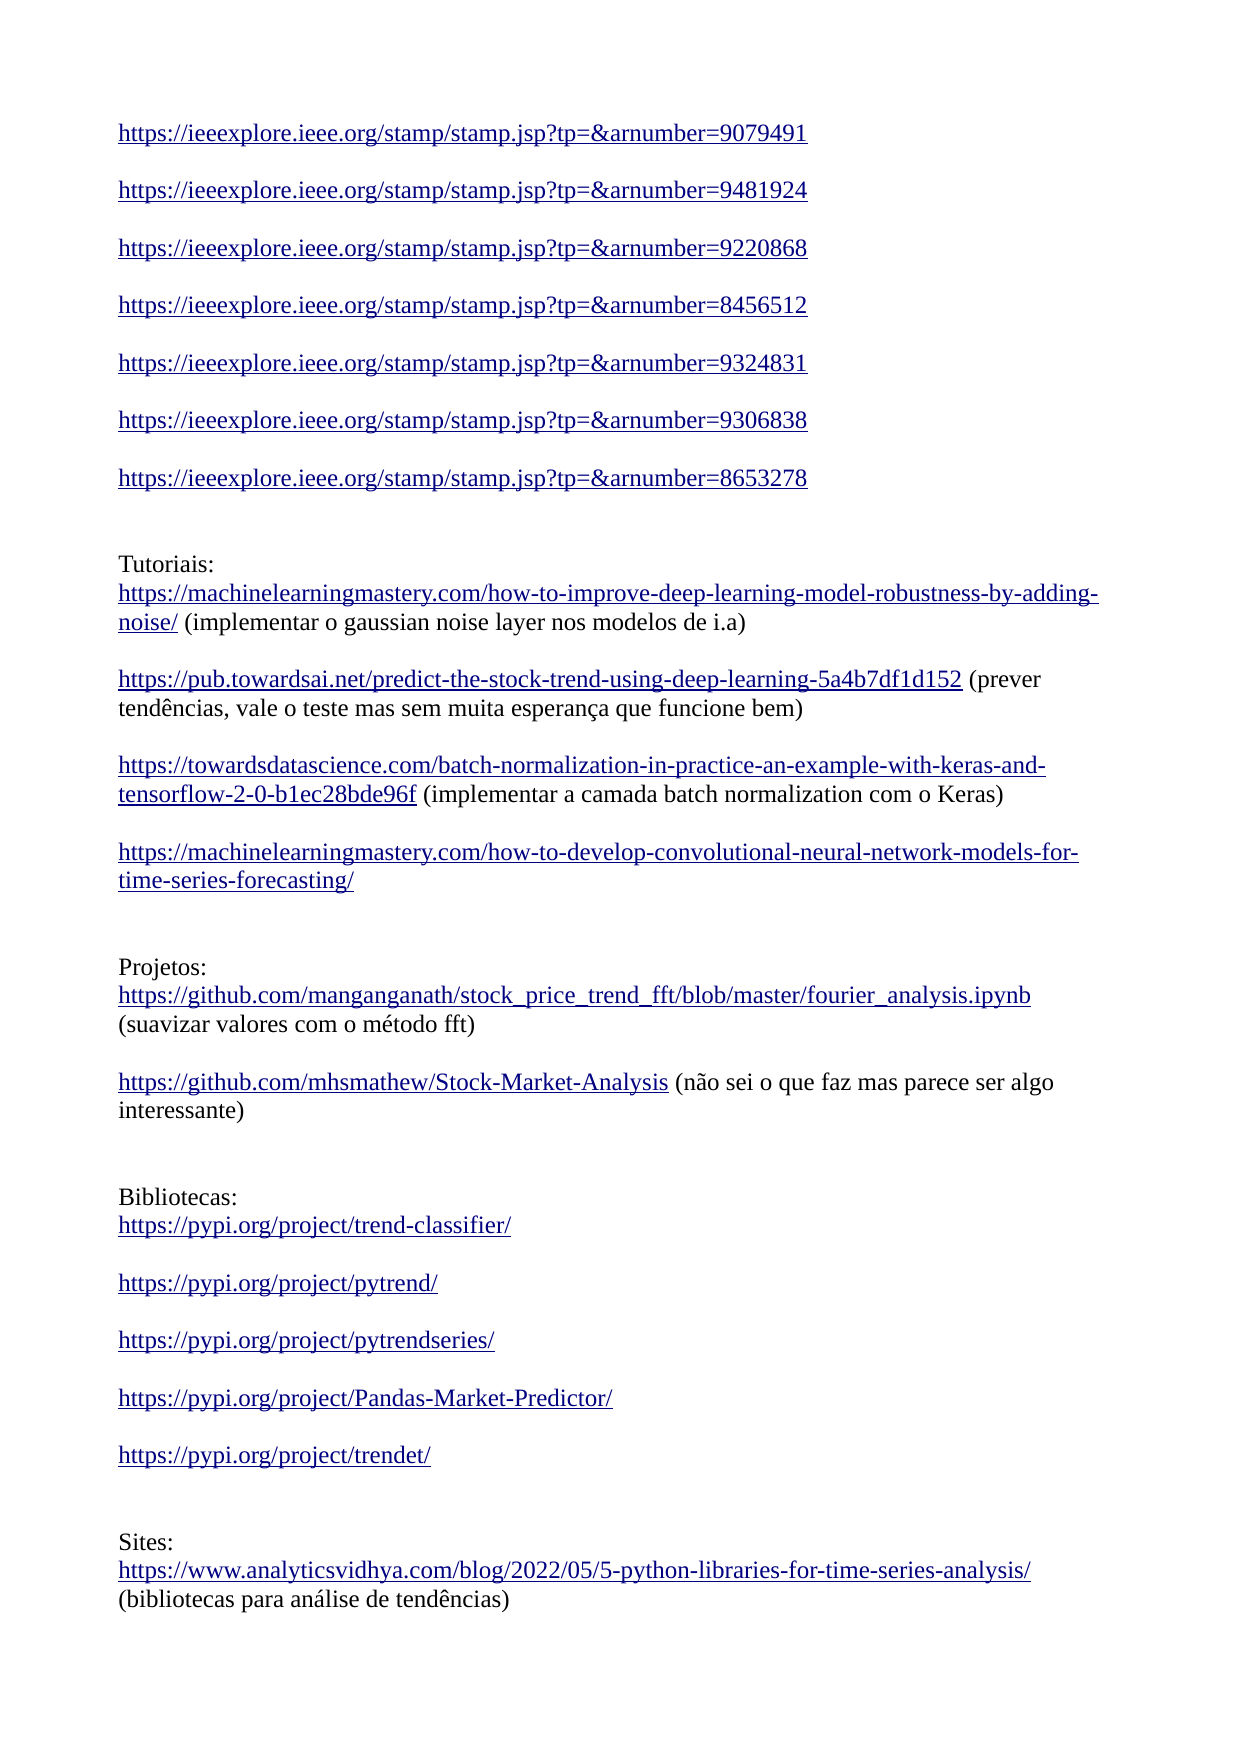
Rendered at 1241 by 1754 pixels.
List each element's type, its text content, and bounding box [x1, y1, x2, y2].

text https://ieeexplore.ieee.org/stamp/stamp.jsp?tp=&arnumber=9324831 [118, 348, 1122, 377]
text https://machinelearningmastery.com/how-to-improve-deep-learning-model-robustness-by-adding-noise/ (implementar o gaussian noise layer nos modelos de i.a) [118, 578, 1122, 636]
text https://ieeexplore.ieee.org/stamp/stamp.jsp?tp=&arnumber=8456512 [118, 291, 1122, 319]
text https://www.analyticsvidhya.com/blog/2022/05/5-python-libraries-for-time-series-analysis/ (bibliotecas para análise de tendências) [118, 1556, 1122, 1613]
text https://ieeexplore.ieee.org/stamp/stamp.jsp?tp=&arnumber=9481924 [118, 176, 1122, 204]
text Tutoriais: [118, 549, 1122, 578]
text https://pypi.org/project/pytrend/ [118, 1268, 1122, 1297]
text https://pypi.org/project/trend-classifier/ [118, 1211, 1122, 1239]
text https://ieeexplore.ieee.org/stamp/stamp.jsp?tp=&arnumber=9079491 [118, 118, 1122, 147]
text https://pypi.org/project/Pandas-Market-Predictor/ [118, 1383, 1122, 1412]
text https://github.com/manganganath/stock_price_trend_fft/blob/master/fourier_analysis.ipynb (suavizar valores com o método fft) [118, 981, 1122, 1038]
text https://pypi.org/project/pytrendseries/ [118, 1326, 1122, 1354]
text Projetos: [118, 952, 1122, 981]
text https://ieeexplore.ieee.org/stamp/stamp.jsp?tp=&arnumber=9220868 [118, 233, 1122, 262]
text https://ieeexplore.ieee.org/stamp/stamp.jsp?tp=&arnumber=9306838 [118, 406, 1122, 434]
text Sites: [118, 1527, 1122, 1556]
text https://machinelearningmastery.com/how-to-develop-convolutional-neural-network-models-for-time-series-forecasting/ [118, 837, 1122, 894]
text https://pypi.org/project/trendet/ [118, 1441, 1122, 1469]
text https://github.com/mhsmathew/Stock-Market-Analysis (não sei o que faz mas parece ser algo interessante) [118, 1067, 1122, 1124]
text Bibliotecas: [118, 1182, 1122, 1211]
text https://ieeexplore.ieee.org/stamp/stamp.jsp?tp=&arnumber=8653278 [118, 463, 1122, 492]
text https://towardsdatascience.com/batch-normalization-in-practice-an-example-with-keras-and-tensorflow-2-0-b1ec28bde96f (implementar a camada batch normalization com o Keras) [118, 751, 1122, 808]
text https://pub.towardsai.net/predict-the-stock-trend-using-deep-learning-5a4b7df1d152 (prever tendências, vale o teste mas sem muita esperança que funcione bem) [118, 664, 1122, 722]
